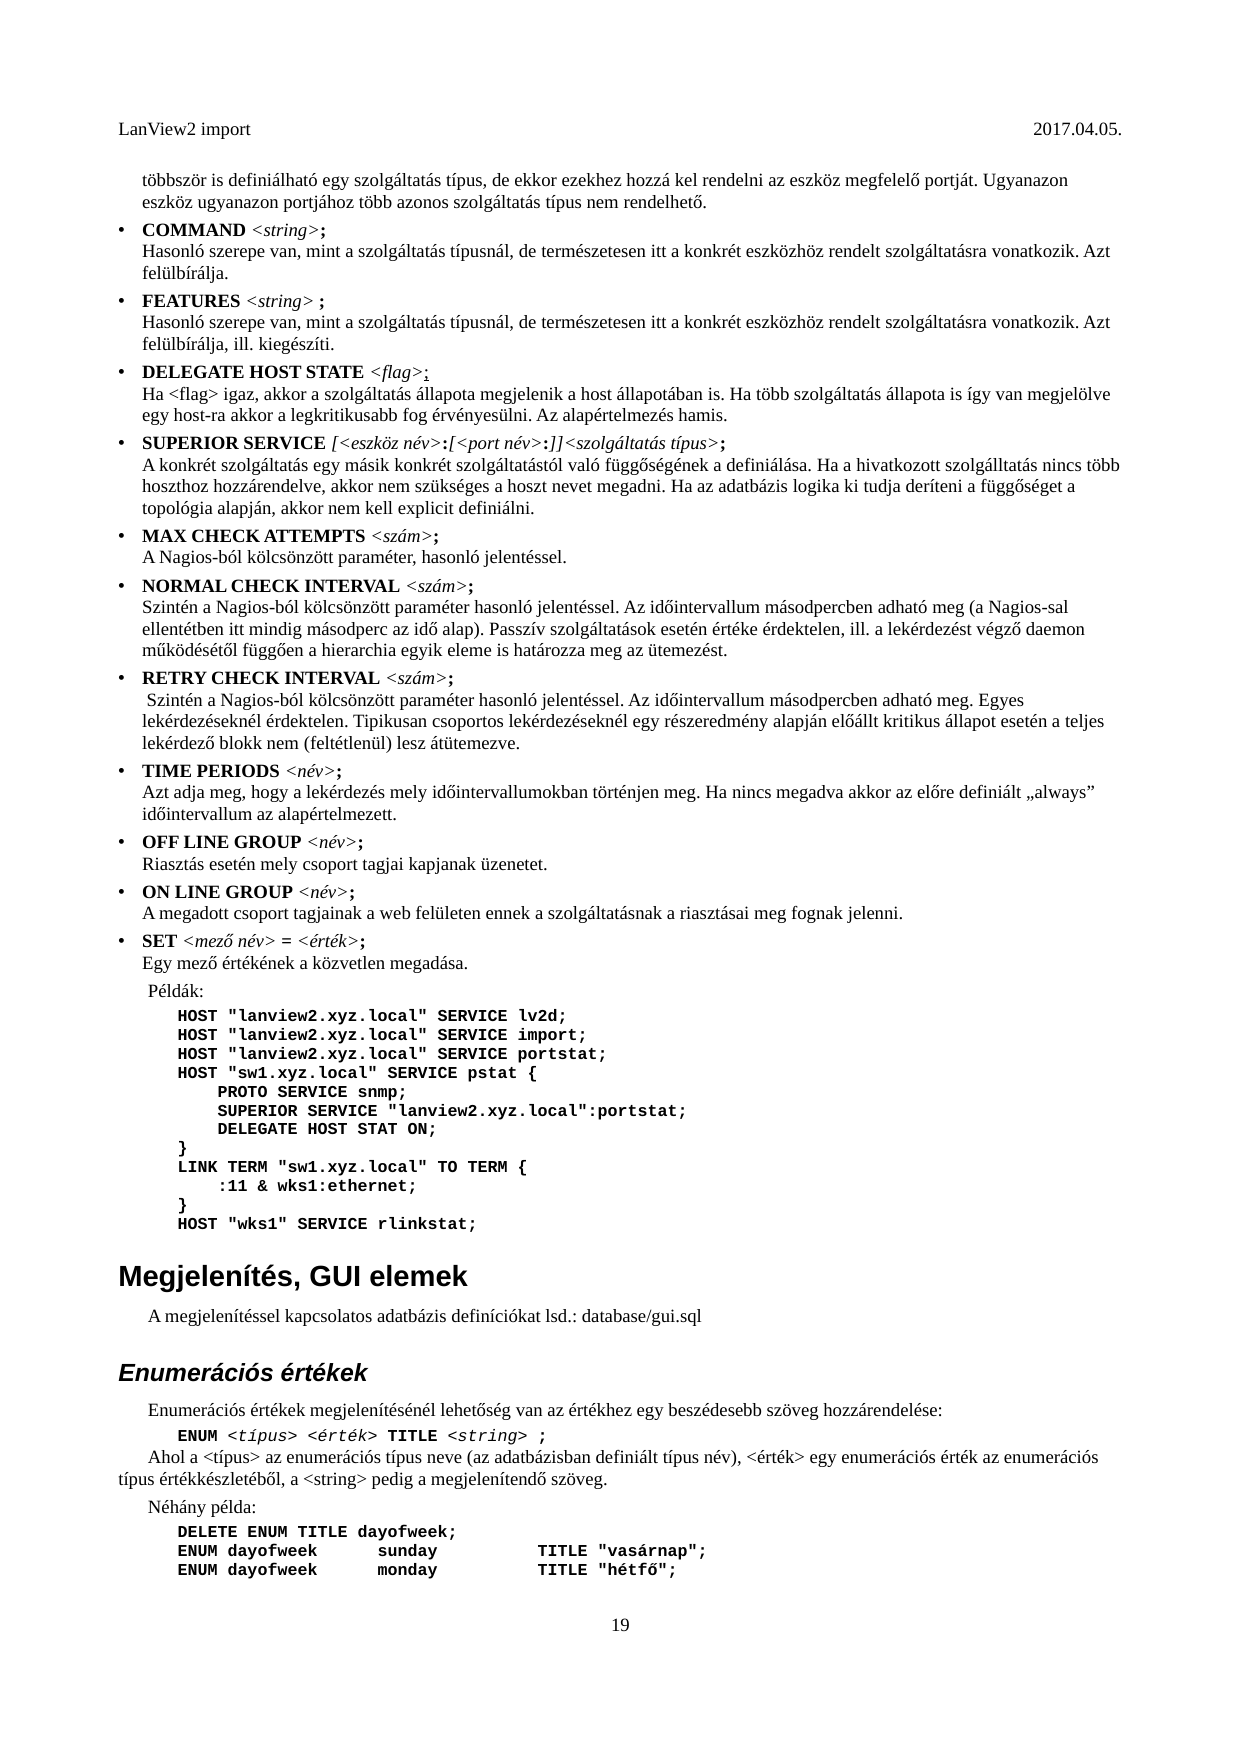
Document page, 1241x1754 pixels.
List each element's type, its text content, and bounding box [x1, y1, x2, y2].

list többször is definiálható egy szolgáltatás típus, de ekkor ezekhez hozzá kel rendelni az eszköz megfelelő portját. Ugyanazon eszköz ugyanazon portjához több azonos szolgáltatás típus nem rendelhető. [118, 169, 1122, 212]
text HOST "lanview2.xyz.local" SERVICE import; [177, 1027, 1122, 1046]
list RETRY CHECK INTERVAL <szám>; Szintén a Nagios-ból kölcsönzött paraméter hasonló jelentéssel. Az időintervallum másodpercben adható meg. Egyes lekérdezéseknél érdektelen. Tipikusan csoportos lekérdezéseknél egy részeredmény alapján előállt kritikus állapot esetén a teljes lekérdező blokk nem (feltétlenül) lesz átütemezve. [118, 667, 1122, 753]
list FEATURES <string> ; Hasonló szerepe van, mint a szolgáltatás típusnál, de természetesen itt a konkrét eszközhöz rendelt szolgáltatásra vonatkozik. Azt felülbírálja, ill. kiegészíti. [118, 290, 1122, 354]
text PROTO SERVICE snmp; [177, 1083, 1122, 1102]
text Enumerációs értékek megjelenítésénél lehetőség van az értékhez egy beszédesebb szöveg hozzárendelése: [118, 1399, 1122, 1421]
text HOST "sw1.xyz.local" SERVICE pstat { [177, 1064, 1122, 1083]
text Ahol a <típus> az enumerációs típus neve (az adatbázisban definiált típus név), <érték> egy enumerációs érték az enumerációs típus értékkészletéből, a <string> pedig a megjelenítendő szöveg. [118, 1446, 1122, 1489]
text HOST "wks1" SERVICE rlinkstat; [177, 1215, 1122, 1234]
text } [177, 1140, 1122, 1159]
list TIME PERIODS <név>; Azt adja meg, hogy a lekérdezés mely időintervallumokban történjen meg. Ha nincs megadva akkor az előre definiált „always” időintervallum az alapértelmezett. [118, 760, 1122, 824]
text ENUM <típus> <érték> TITLE <string> ; [177, 1427, 1122, 1446]
list MAX CHECK ATTEMPTS <szám>; A Nagios-ból kölcsönzött paraméter, hasonló jelentéssel. [118, 525, 1122, 568]
text LINK TERM "sw1.xyz.local" TO TERM { [177, 1159, 1122, 1177]
list NORMAL CHECK INTERVAL <szám>; Szintén a Nagios-ból kölcsönzött paraméter hasonló jelentéssel. Az időintervallum másodpercben adható meg (a Nagios-sal ellentétben itt mindig másodperc az idő alap). Passzív szolgáltatások esetén értéke érdektelen, ill. a lekérdezést végző daemon működésétől függően a hierarchia egyik eleme is határozza meg az ütemezést. [118, 574, 1122, 661]
text DELEGATE HOST STAT ON; [177, 1121, 1122, 1140]
text SUPERIOR SERVICE "lanview2.xyz.local":portstat; [177, 1102, 1122, 1121]
text HOST "lanview2.xyz.local" SERVICE lv2d; [177, 1008, 1122, 1027]
text HOST "lanview2.xyz.local" SERVICE portstat; [177, 1046, 1122, 1064]
text ENUM dayofweek sunday TITLE "vasárnap"; [177, 1542, 1122, 1561]
list COMMAND <string>; Hasonló szerepe van, mint a szolgáltatás típusnál, de természetesen itt a konkrét eszközhöz rendelt szolgáltatásra vonatkozik. Azt felülbírálja. [118, 219, 1122, 283]
text Néhány példa: [118, 1496, 1122, 1517]
list SET <mező név> = <érték>; Egy mező értékének a közvetlen megadása. [118, 930, 1122, 973]
text :11 & wks1:ethernet; [177, 1177, 1122, 1196]
list SUPERIOR SERVICE [<eszköz név>:[<port név>:]]<szolgáltatás típus>; A konkrét szolgáltatás egy másik konkrét szolgáltatástól való függőségének a definiálása. Ha a hivatkozott szolgálltatás nincs több hoszthoz hozzárendelve, akkor nem szükséges a hoszt nevet megadni. Ha az adatbázis logika ki tudja deríteni a függőséget a topológia alapján, akkor nem kell explicit definiálni. [118, 432, 1122, 518]
subtitle Megjelenítés, GUI elemek [118, 1259, 1122, 1293]
text DELETE ENUM TITLE dayofweek; [177, 1524, 1122, 1542]
list ON LINE GROUP <név>; A megadott csoport tagjainak a web felületen ennek a szolgáltatásnak a riasztásai meg fognak jelenni. [118, 881, 1122, 924]
text ENUM dayofweek monday TITLE "hétfő"; [177, 1561, 1122, 1580]
text } [177, 1196, 1122, 1215]
text A megjelenítéssel kapcsolatos adatbázis definíciókat lsd.: database/gui.sql [118, 1305, 1122, 1327]
subtitle Enumerációs értékek [118, 1358, 1122, 1387]
list OFF LINE GROUP <név>; Riasztás esetén mely csoport tagjai kapjanak üzenetet. [118, 831, 1122, 874]
list DELEGATE HOST STATE <flag>; Ha <flag> igaz, akkor a szolgáltatás állapota megjelenik a host állapotában is. Ha több szolgáltatás állapota is így van megjelölve egy host-ra akkor a legkritikusabb fog érvényesülni. Az alapértelmezés hamis. [118, 361, 1122, 426]
text Példák: [118, 980, 1122, 1001]
